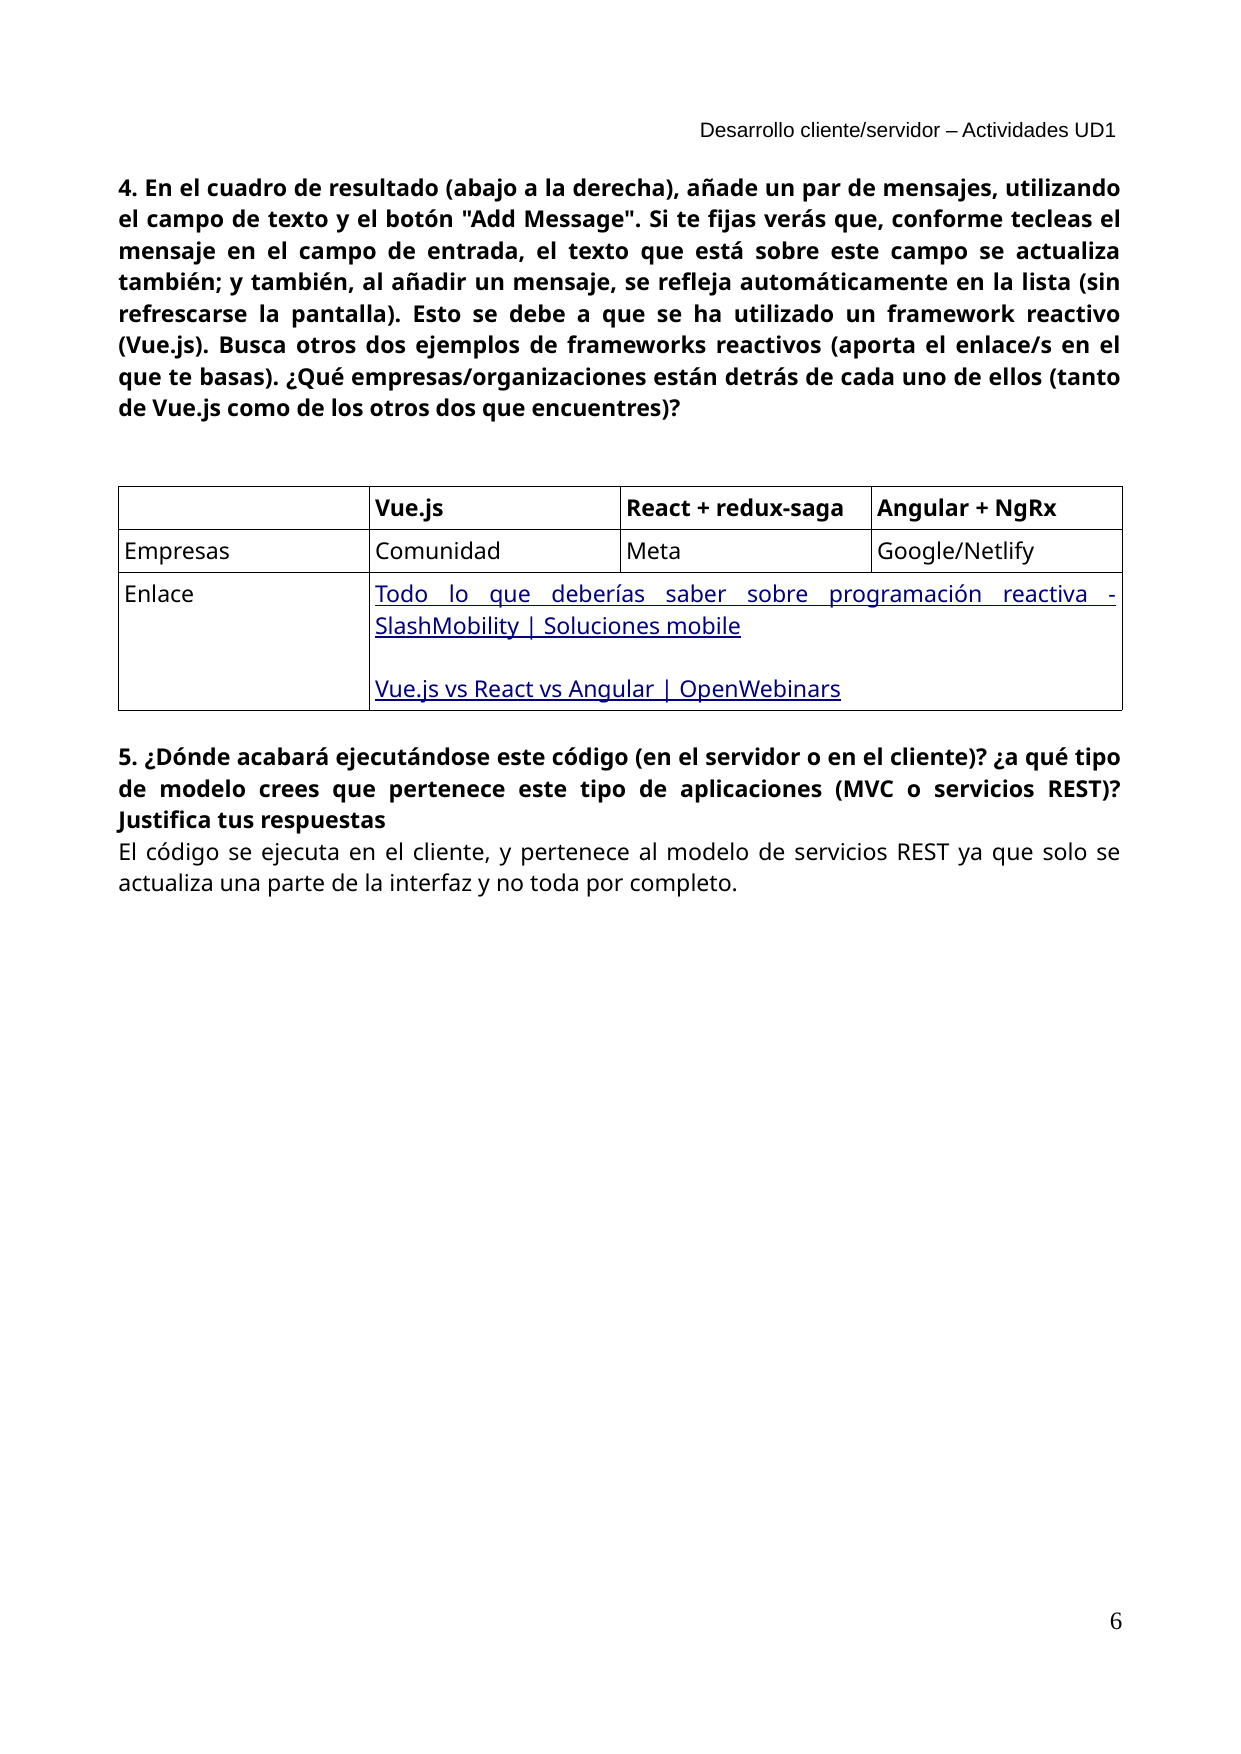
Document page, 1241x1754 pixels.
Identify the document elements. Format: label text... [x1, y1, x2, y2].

table_cell Empresas [119, 530, 369, 572]
table_header Vue.js [370, 487, 620, 529]
table_header React + redux-saga [621, 487, 871, 529]
table_cell Enlace [119, 573, 369, 709]
text El código se ejecuta en el cliente, y pertenece al modelo de servicios REST ya que solo se actualiza una parte de la interfaz y no toda por completo. [118, 836, 1122, 898]
table_header Angular + NgRx [872, 487, 1122, 529]
text 5. ¿Dónde acabará ejecutándose este código (en el servidor o en el cliente)? ¿a qué tipo de modelo crees que pertenece este tipo de aplicaciones (MVC o servicios REST)? Justifica tus respuestas [118, 741, 1122, 836]
table_cell Todo lo que deberías saber sobre programación reactiva - SlashMobility | Soluciones mobile Vue.js vs React vs Angular | OpenWebinars [370, 573, 1122, 709]
text 4. En el cuadro de resultado (abajo a la derecha), añade un par de mensajes, utilizando el campo de texto y el botón "Add Message". Si te fijas verás que, conforme tecleas el mensaje en el campo de entrada, el texto que está sobre este campo se actualiza también; y también, al añadir un mensaje, se refleja automáticamente en la lista (sin refrescarse la pantalla). Esto se debe a que se ha utilizado un framework reactivo (Vue.js). Busca otros dos ejemplos de frameworks reactivos (aporta el enlace/s en el que te basas). ¿Qué empresas/organizaciones están detrás de cada uno de ellos (tanto de Vue.js como de los otros dos que encuentres)? [118, 172, 1122, 423]
table_cell Meta [621, 530, 871, 572]
table_cell Google/Netlify [872, 530, 1122, 572]
table_cell Comunidad [370, 530, 620, 572]
table_header [119, 487, 369, 529]
